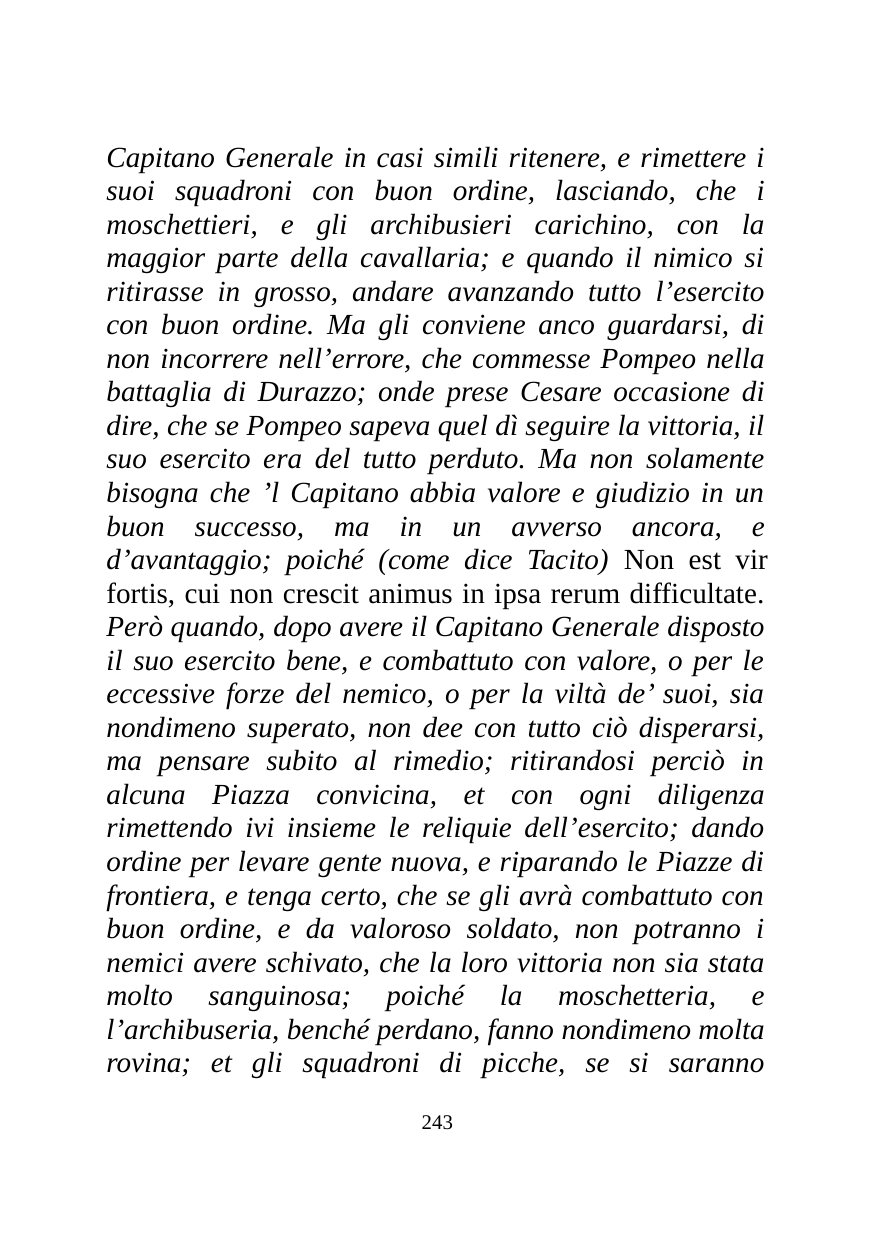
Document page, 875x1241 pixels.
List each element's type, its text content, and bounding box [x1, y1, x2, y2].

text Capitano Generale in casi simili ritenere, e rimettere i suoi squadroni con buon ordine, lasciando, che i moschettieri, e gli archibusieri carichino, con la maggior parte della cavallaria; e quando il nimico si ritirasse in grosso, andare avanzando tutto l’esercito con buon ordine. Ma gli conviene anco guardarsi, di non incorrere nell’errore, che commesse Pompeo nella battaglia di Durazzo; onde prese Cesare occasione di dire, che se Pompeo sapeva quel dì seguire la vittoria, il suo esercito era del tutto perduto. Ma non solamente bisogna che ’l Capitano abbia valore e giudizio in un buon successo, ma in un avverso ancora, e d’avantaggio; poiché (come dice Tacito) Non est vir fortis, cui non crescit animus in ipsa rerum difficultate. Però quando, dopo avere il Capitano Generale disposto il suo esercito bene, e combattuto con valore, o per le eccessive forze del nemico, o per la viltà de’ suoi, sia nondimeno superato, non dee con tutto ciò disperarsi, ma pensare subito al rimedio; ritirandosi perciò in alcuna Piazza convicina, et con ogni diligenza rimettendo ivi insieme le reliquie dell’esercito; dando ordine per levare gente nuova, e riparando le Piazze di frontiera, e tenga certo, che se gli avrà combattuto con buon ordine, e da valoroso soldato, non potranno i nemici avere schivato, che la loro vittoria non sia stata molto sanguinosa; poiché la moschetteria, e l’archibuseria, benché perdano, fanno nondimeno molta rovina; et gli squadroni di picche, se si saranno [106, 140, 768, 1079]
